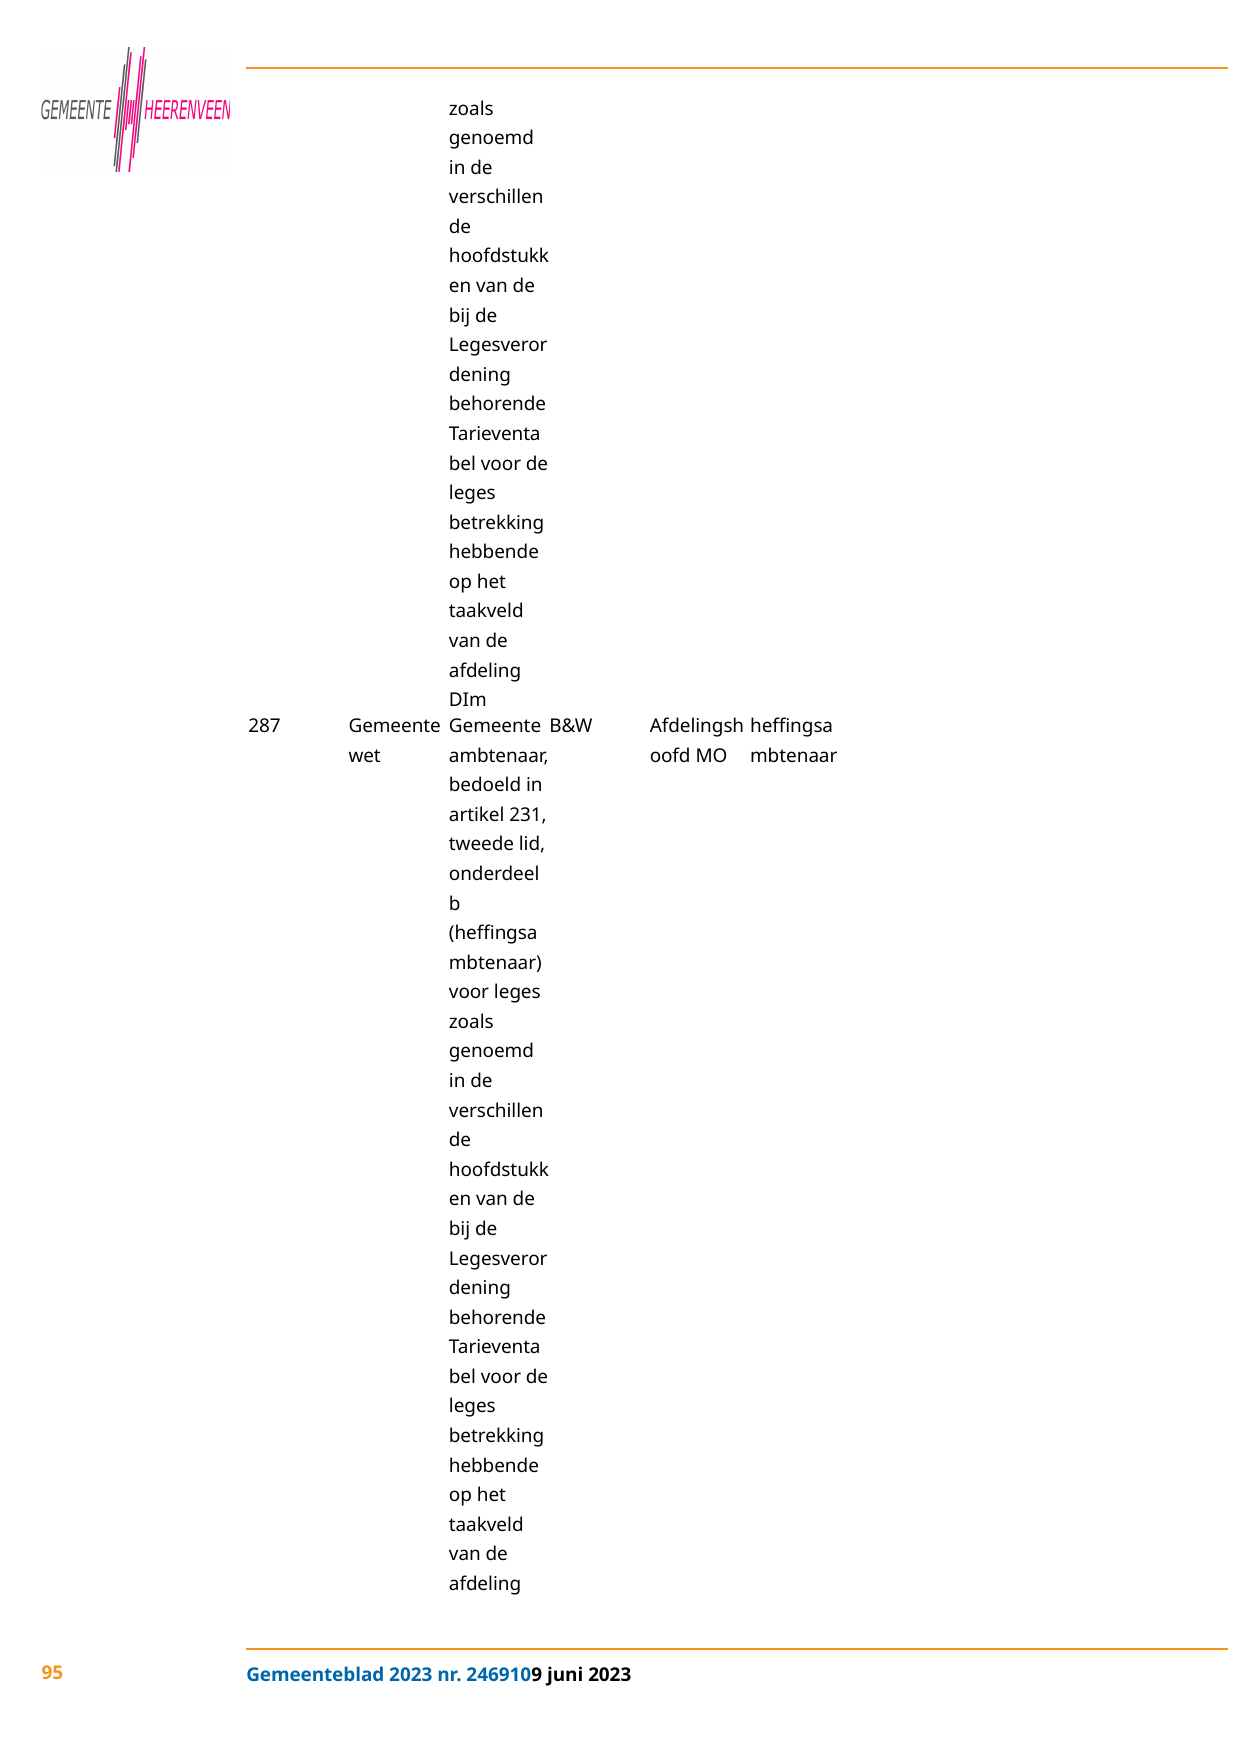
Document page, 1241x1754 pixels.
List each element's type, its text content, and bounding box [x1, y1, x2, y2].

table_cell [549, 95, 649, 712]
table_cell [1051, 95, 1152, 712]
picture [41, 47, 231, 172]
table_cell [850, 95, 951, 712]
table_cell zoals genoemd in de verschillende hoofdstukken van de bij de Legesverordening behorende Tarieventabel voor de leges betrekking hebbende op het taakveld van de afdeling DIm [449, 95, 549, 712]
table_cell Gemeenteambtenaar, bedoeld in artikel 231, tweede lid, onderdeel b (heffingsambtenaar) voor leges zoals genoemd in de verschillende hoofdstukken van de bij de Legesverordening behorende Tarieventabel voor de leges betrekking hebbende op het taakveld van de afdeling [449, 712, 549, 1596]
table_cell [248, 95, 348, 712]
table_cell Afdelingshoofd MO [650, 712, 750, 1596]
table_cell [750, 95, 850, 712]
table_cell heffingsambtenaar [750, 712, 850, 1596]
table_cell [650, 95, 750, 712]
table_cell [951, 95, 1051, 712]
table_cell [1051, 712, 1152, 1596]
table_cell B&W [549, 712, 649, 1596]
table_cell Gemeentewet [348, 712, 449, 1596]
table_cell 287 [248, 712, 348, 1596]
table_cell [850, 712, 951, 1596]
table_cell [348, 95, 449, 712]
table_cell [951, 712, 1051, 1596]
